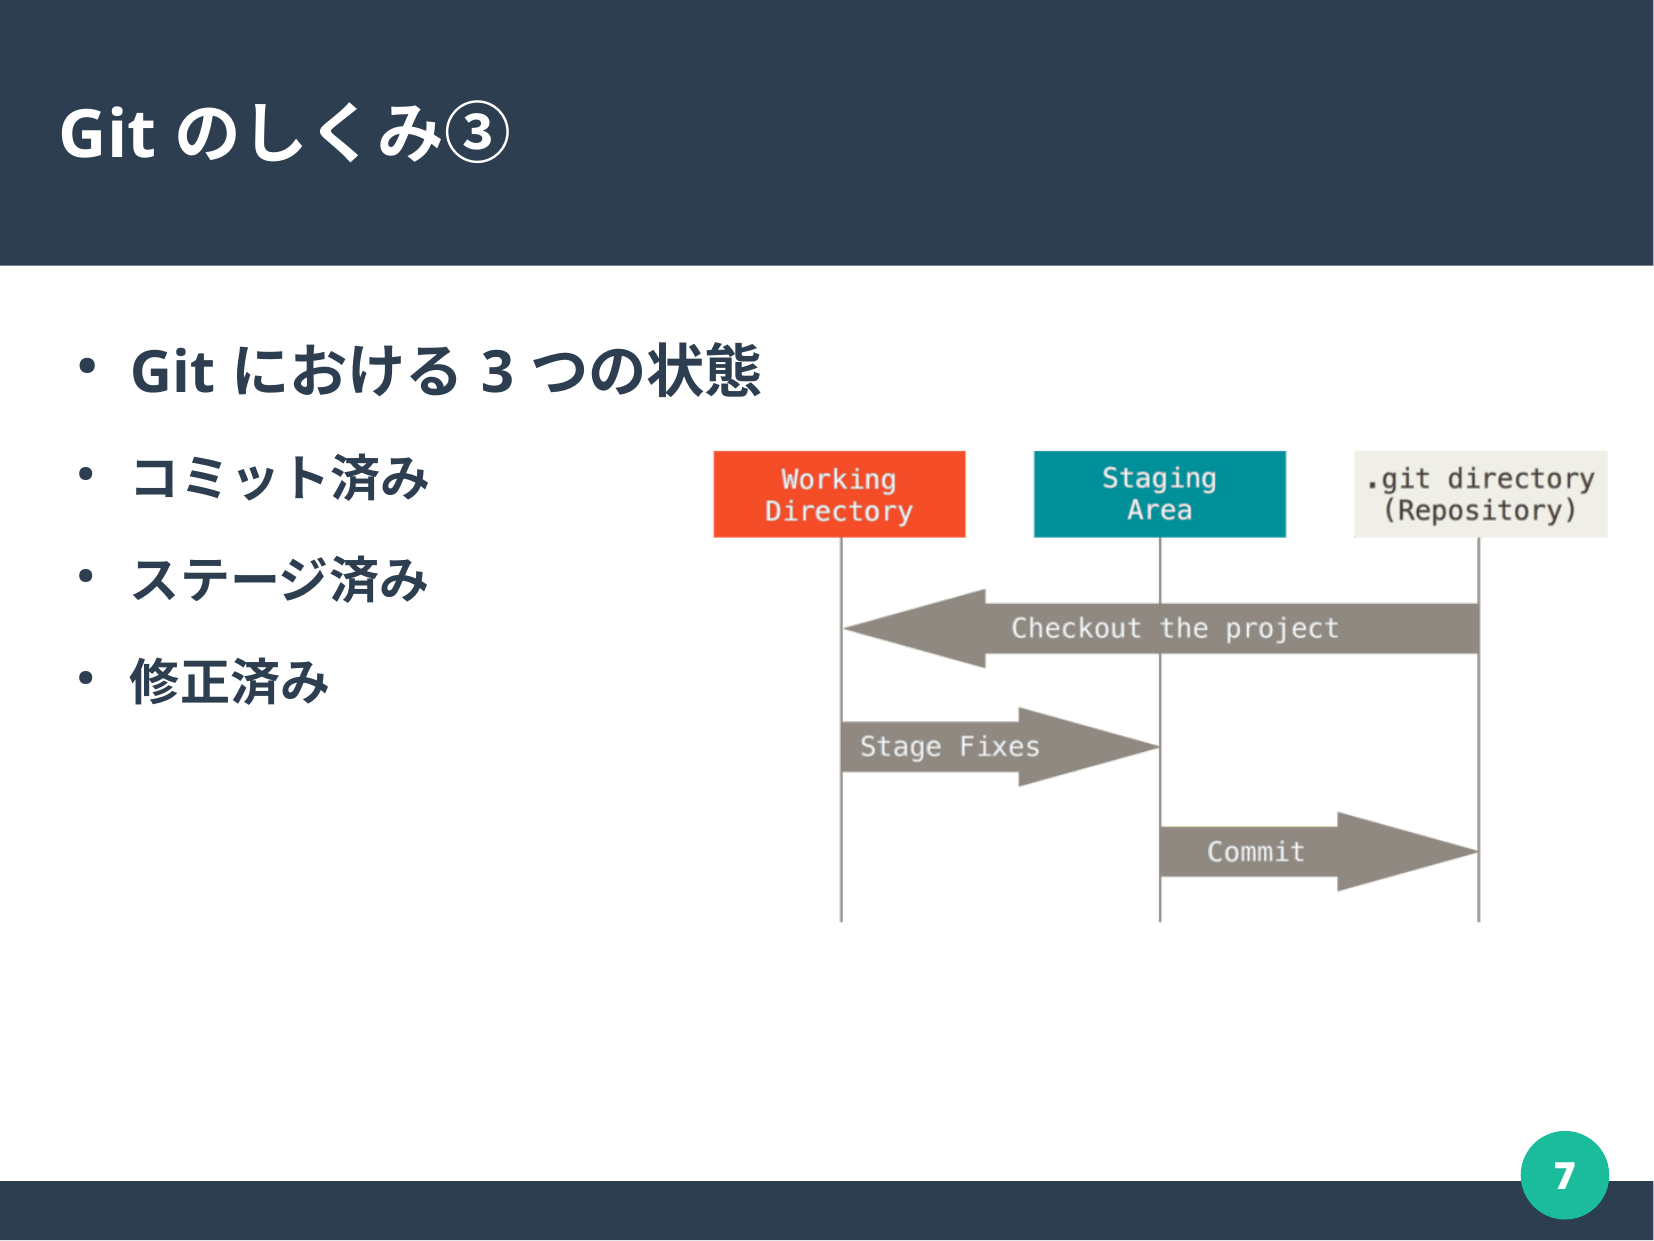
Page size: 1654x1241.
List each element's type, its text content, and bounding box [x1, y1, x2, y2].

list Gitにおける3つの状態 コミット済み ステージ済み 修正済み [59, 324, 1595, 1152]
picture [706, 442, 1619, 945]
title Gitのしくみ③ [59, 49, 1595, 207]
